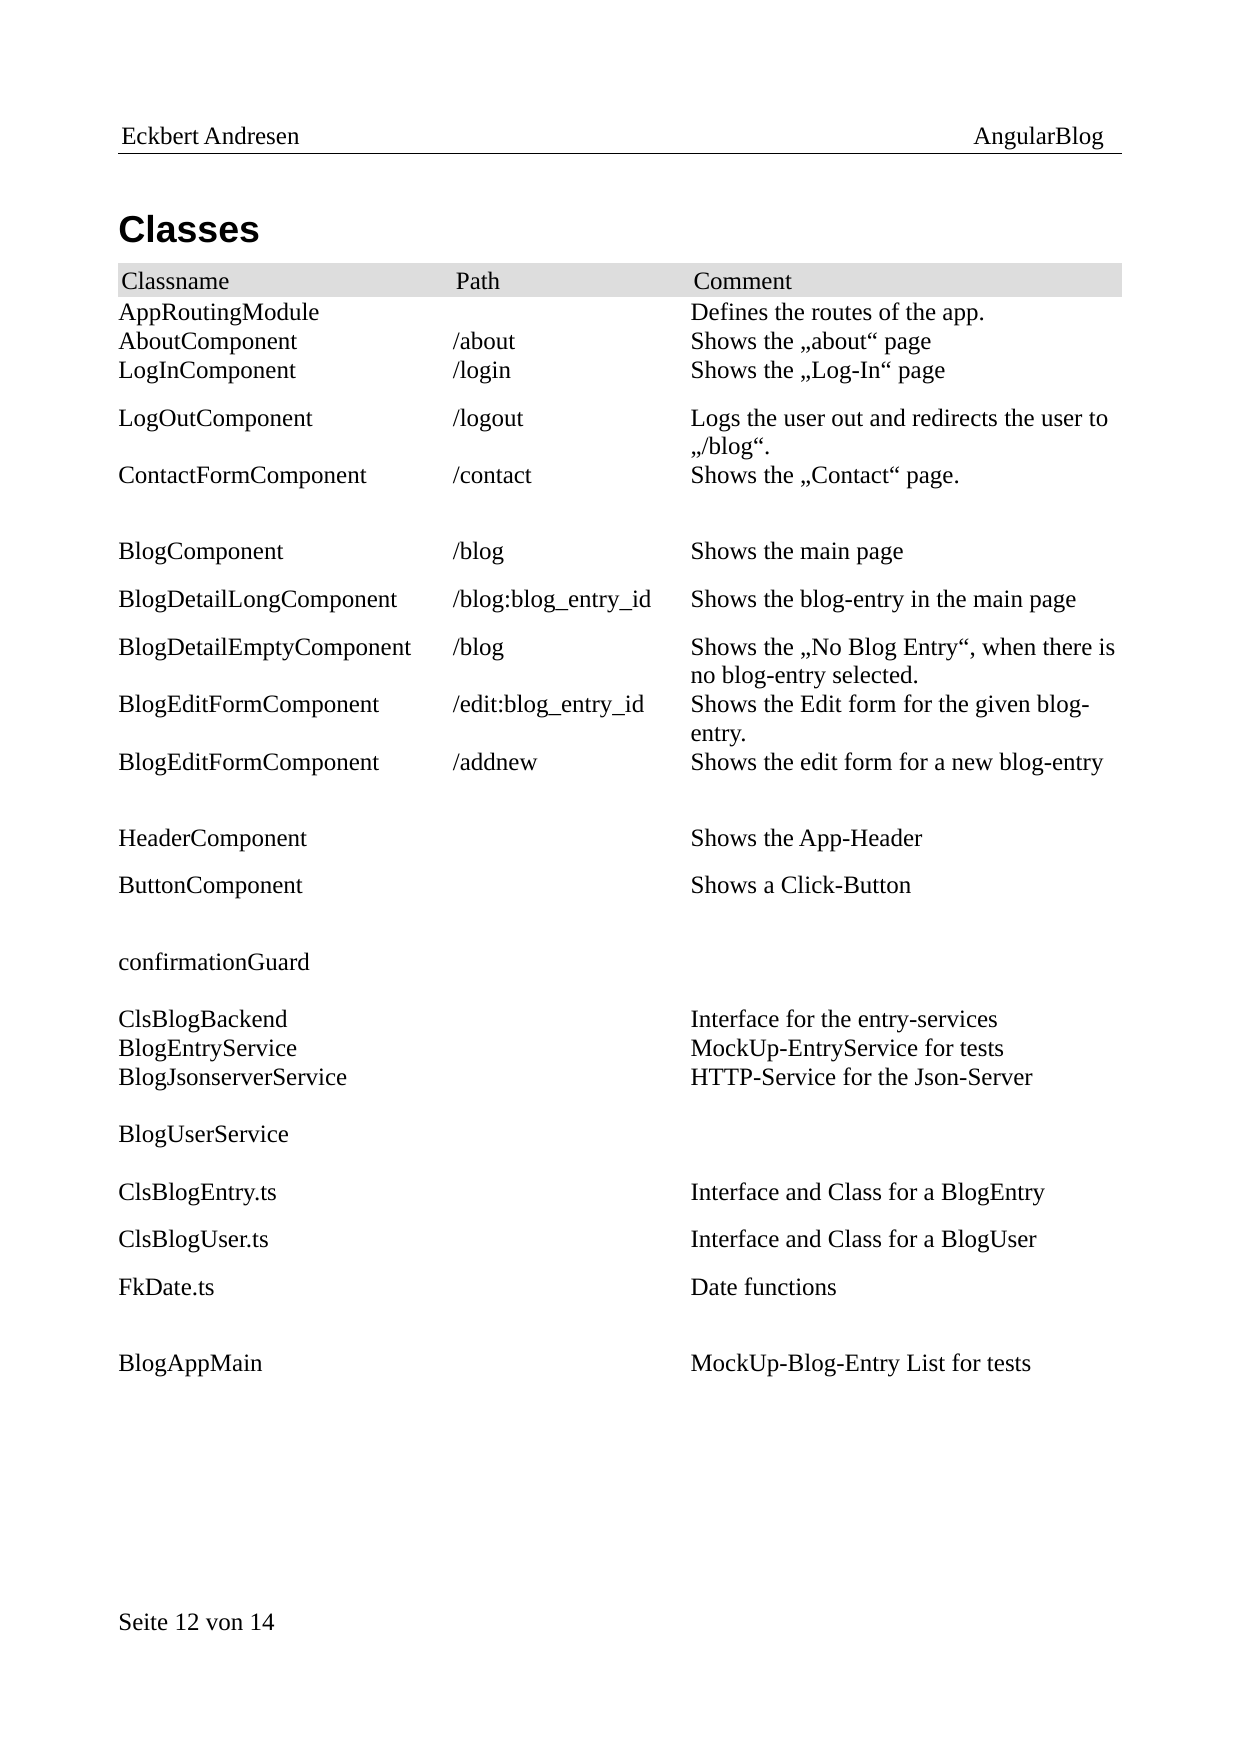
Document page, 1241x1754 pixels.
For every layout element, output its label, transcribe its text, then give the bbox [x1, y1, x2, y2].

table_header Comment [690, 263, 1122, 297]
table_cell Shows the „No Blog Entry“, when there is no blog-entry selected. [690, 632, 1122, 689]
table_cell [453, 1005, 690, 1033]
table_cell BlogDetailEmptyComponent [118, 632, 453, 689]
table_cell /about [453, 326, 690, 355]
table_cell [690, 508, 1122, 536]
table_cell ContactFormComponent [118, 460, 453, 508]
table_cell Shows the edit form for a new blog-entry [690, 747, 1122, 794]
table_cell [453, 1148, 690, 1177]
table_cell LogInComponent [118, 355, 453, 403]
table_header Classname [118, 263, 453, 297]
table_cell [453, 823, 690, 871]
table_cell [118, 1406, 453, 1435]
table_cell [453, 1272, 690, 1320]
table_cell Logs the user out and redirects the user to „/blog“. [690, 403, 1122, 460]
table_cell /addnew [453, 747, 690, 794]
table_cell [118, 794, 453, 823]
table_cell [118, 1377, 453, 1406]
table_cell BlogAppMain [118, 1349, 453, 1377]
table_cell [690, 1120, 1122, 1148]
table_cell confirmationGuard [118, 947, 453, 976]
table_cell ClsBlogBackend [118, 1005, 453, 1033]
table_cell [118, 1148, 453, 1177]
table_cell ClsBlogEntry.ts [118, 1177, 453, 1224]
table_cell /blog [453, 632, 690, 689]
table_cell FkDate.ts [118, 1272, 453, 1320]
table_cell [690, 947, 1122, 976]
table_cell /blog [453, 536, 690, 584]
table_cell [453, 1091, 690, 1119]
table_cell BlogUserService [118, 1120, 453, 1148]
table_cell [453, 1120, 690, 1148]
table_cell BlogDetailLongComponent [118, 584, 453, 632]
table_cell Shows the „about“ page [690, 326, 1122, 355]
table_cell Shows the main page [690, 536, 1122, 584]
table_cell MockUp-EntryService for tests [690, 1033, 1122, 1062]
table_cell [453, 1225, 690, 1272]
table_cell Shows the „Log-In“ page [690, 355, 1122, 403]
table_cell Shows the App-Header [690, 823, 1122, 871]
table_cell [453, 1377, 690, 1406]
table_cell [453, 1320, 690, 1348]
table_cell Shows the Edit form for the given blog-entry. [690, 689, 1122, 747]
table_header Path [453, 263, 690, 297]
table_cell [453, 794, 690, 823]
table_cell Interface and Class for a BlogEntry [690, 1177, 1122, 1224]
table_cell [453, 298, 690, 326]
table_cell BlogComponent [118, 536, 453, 584]
table_cell HeaderComponent [118, 823, 453, 871]
table_cell AboutComponent [118, 326, 453, 355]
table_cell BlogEntryService [118, 1033, 453, 1062]
table_cell Interface and Class for a BlogUser [690, 1225, 1122, 1272]
table_cell [453, 1349, 690, 1377]
table_cell [453, 947, 690, 976]
table_cell /edit:blog_entry_id [453, 689, 690, 747]
table_cell [690, 794, 1122, 823]
table_cell LogOutComponent [118, 403, 453, 460]
table_cell /login [453, 355, 690, 403]
table_cell [690, 918, 1122, 947]
table_cell [118, 976, 453, 1004]
table_cell [690, 1148, 1122, 1177]
table_cell [453, 1406, 690, 1435]
table_cell /blog:blog_entry_id [453, 584, 690, 632]
table_cell BlogEditFormComponent [118, 689, 453, 747]
table_cell [453, 1177, 690, 1224]
table_cell Defines the routes of the app. [690, 298, 1122, 326]
table_cell [118, 918, 453, 947]
table_cell [690, 1377, 1122, 1406]
table_cell [118, 508, 453, 536]
subtitle Classes [118, 207, 1122, 250]
table_cell AppRoutingModule [118, 298, 453, 326]
table_cell [118, 1320, 453, 1348]
table_cell [453, 1033, 690, 1062]
table_cell Shows a Click-Button [690, 871, 1122, 918]
table_cell BlogEditFormComponent [118, 747, 453, 794]
table_cell [453, 871, 690, 918]
table_cell Interface for the entry-services [690, 1005, 1122, 1033]
table_cell [453, 976, 690, 1004]
table_cell [118, 1091, 453, 1119]
table_cell Shows the „Contact“ page. [690, 460, 1122, 508]
table_cell ClsBlogUser.ts [118, 1225, 453, 1272]
table_cell [453, 1062, 690, 1091]
table_cell [690, 1406, 1122, 1435]
table_cell Shows the blog-entry in the main page [690, 584, 1122, 632]
table_cell [453, 918, 690, 947]
table_cell [690, 1091, 1122, 1119]
table_cell /contact [453, 460, 690, 508]
table_cell [453, 508, 690, 536]
table_cell [690, 1320, 1122, 1348]
table_cell [690, 976, 1122, 1004]
table_cell Date functions [690, 1272, 1122, 1320]
table_cell MockUp-Blog-Entry List for tests [690, 1349, 1122, 1377]
table_cell HTTP-Service for the Json-Server [690, 1062, 1122, 1091]
table_cell ButtonComponent [118, 871, 453, 918]
table_cell BlogJsonserverService [118, 1062, 453, 1091]
table_cell /logout [453, 403, 690, 460]
